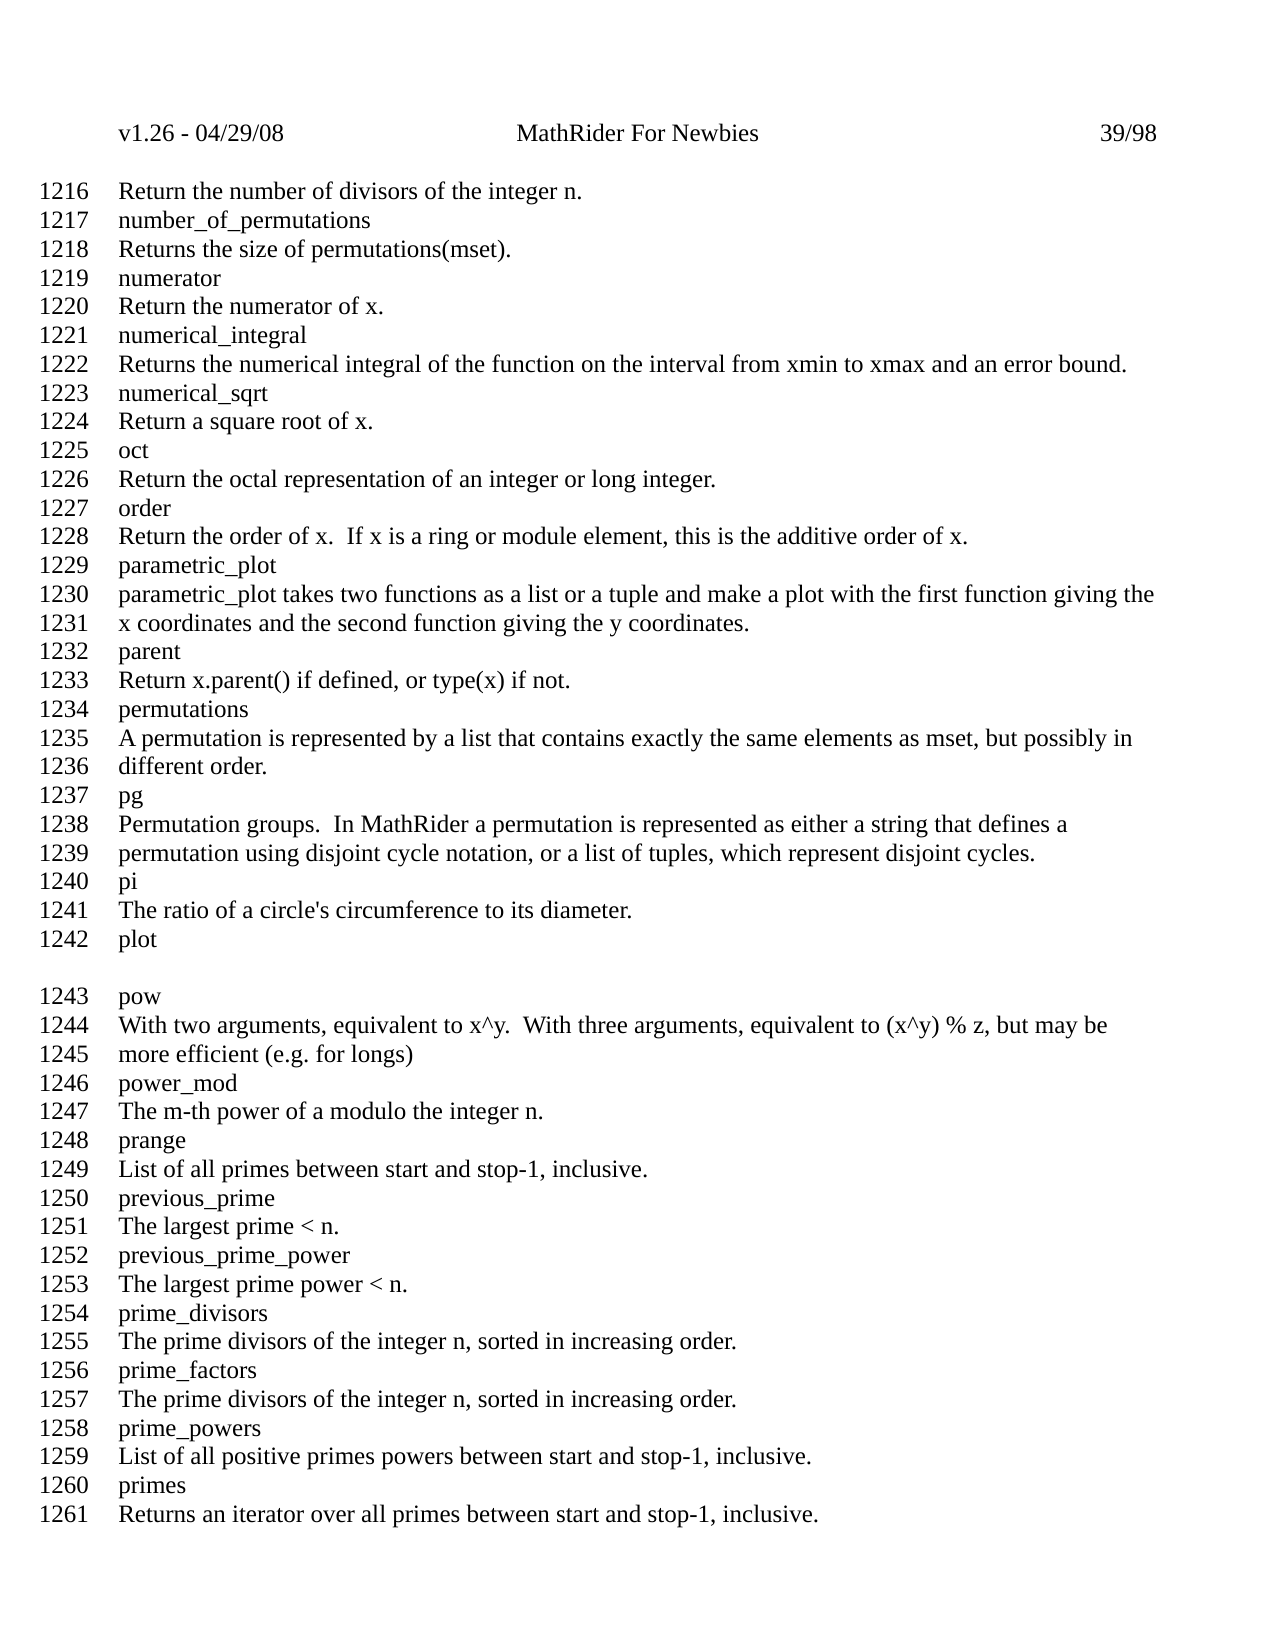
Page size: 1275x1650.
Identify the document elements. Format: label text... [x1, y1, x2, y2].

text Return x.parent() if defined, or type(x) if not. [118, 665, 1157, 694]
text power_mod [118, 1068, 1157, 1096]
text prime_powers [118, 1413, 1157, 1441]
text order [118, 493, 1157, 521]
text previous_prime_power [118, 1240, 1157, 1269]
text Permutation groups. In MathRider a permutation is represented as either a string that defines a permutation using disjoint cycle notation, or a list of tuples, which represent disjoint cycles. [118, 809, 1157, 866]
text prime_factors [118, 1355, 1157, 1384]
text The prime divisors of the integer n, sorted in increasing order. [118, 1326, 1157, 1355]
text The m-th power of a modulo the integer n. [118, 1096, 1157, 1125]
text Return the number of divisors of the integer n. [118, 176, 1157, 205]
text Returns the numerical integral of the function on the interval from xmin to xmax and an error bound. [118, 349, 1157, 378]
text List of all primes between start and stop-1, inclusive. [118, 1154, 1157, 1183]
text pow [118, 981, 1157, 1010]
text plot [118, 924, 1157, 953]
text The ratio of a circle's circumference to its diameter. [118, 895, 1157, 924]
text Return the numerator of x. [118, 291, 1157, 320]
text Return a square root of x. [118, 406, 1157, 435]
text pi [118, 866, 1157, 895]
text The largest prime power < n. [118, 1269, 1157, 1298]
text parametric_plot takes two functions as a list or a tuple and make a plot with the first function giving the x coordinates and the second function giving the y coordinates. [118, 579, 1157, 636]
text oct [118, 435, 1157, 464]
text prange [118, 1125, 1157, 1154]
text List of all positive primes powers between start and stop-1, inclusive. [118, 1441, 1157, 1470]
text permutations [118, 694, 1157, 723]
text The largest prime < n. [118, 1211, 1157, 1240]
text Return the octal representation of an integer or long integer. [118, 464, 1157, 493]
text A permutation is represented by a list that contains exactly the same elements as mset, but possibly in different order. [118, 723, 1157, 780]
text primes [118, 1470, 1157, 1499]
text numerator [118, 263, 1157, 291]
text With two arguments, equivalent to x^y. With three arguments, equivalent to (x^y) % z, but may be more efficient (e.g. for longs) [118, 1010, 1157, 1068]
text Returns the size of permutations(mset). [118, 234, 1157, 263]
text numerical_sqrt [118, 378, 1157, 406]
text previous_prime [118, 1183, 1157, 1211]
text Return the order of x. If x is a ring or module element, this is the additive order of x. [118, 521, 1157, 550]
text number_of_permutations [118, 205, 1157, 234]
text prime_divisors [118, 1298, 1157, 1326]
text parent [118, 636, 1157, 665]
text The prime divisors of the integer n, sorted in increasing order. [118, 1384, 1157, 1413]
text numerical_integral [118, 320, 1157, 349]
text Returns an iterator over all primes between start and stop-1, inclusive. [118, 1499, 1157, 1528]
text parametric_plot [118, 550, 1157, 579]
text pg [118, 780, 1157, 809]
